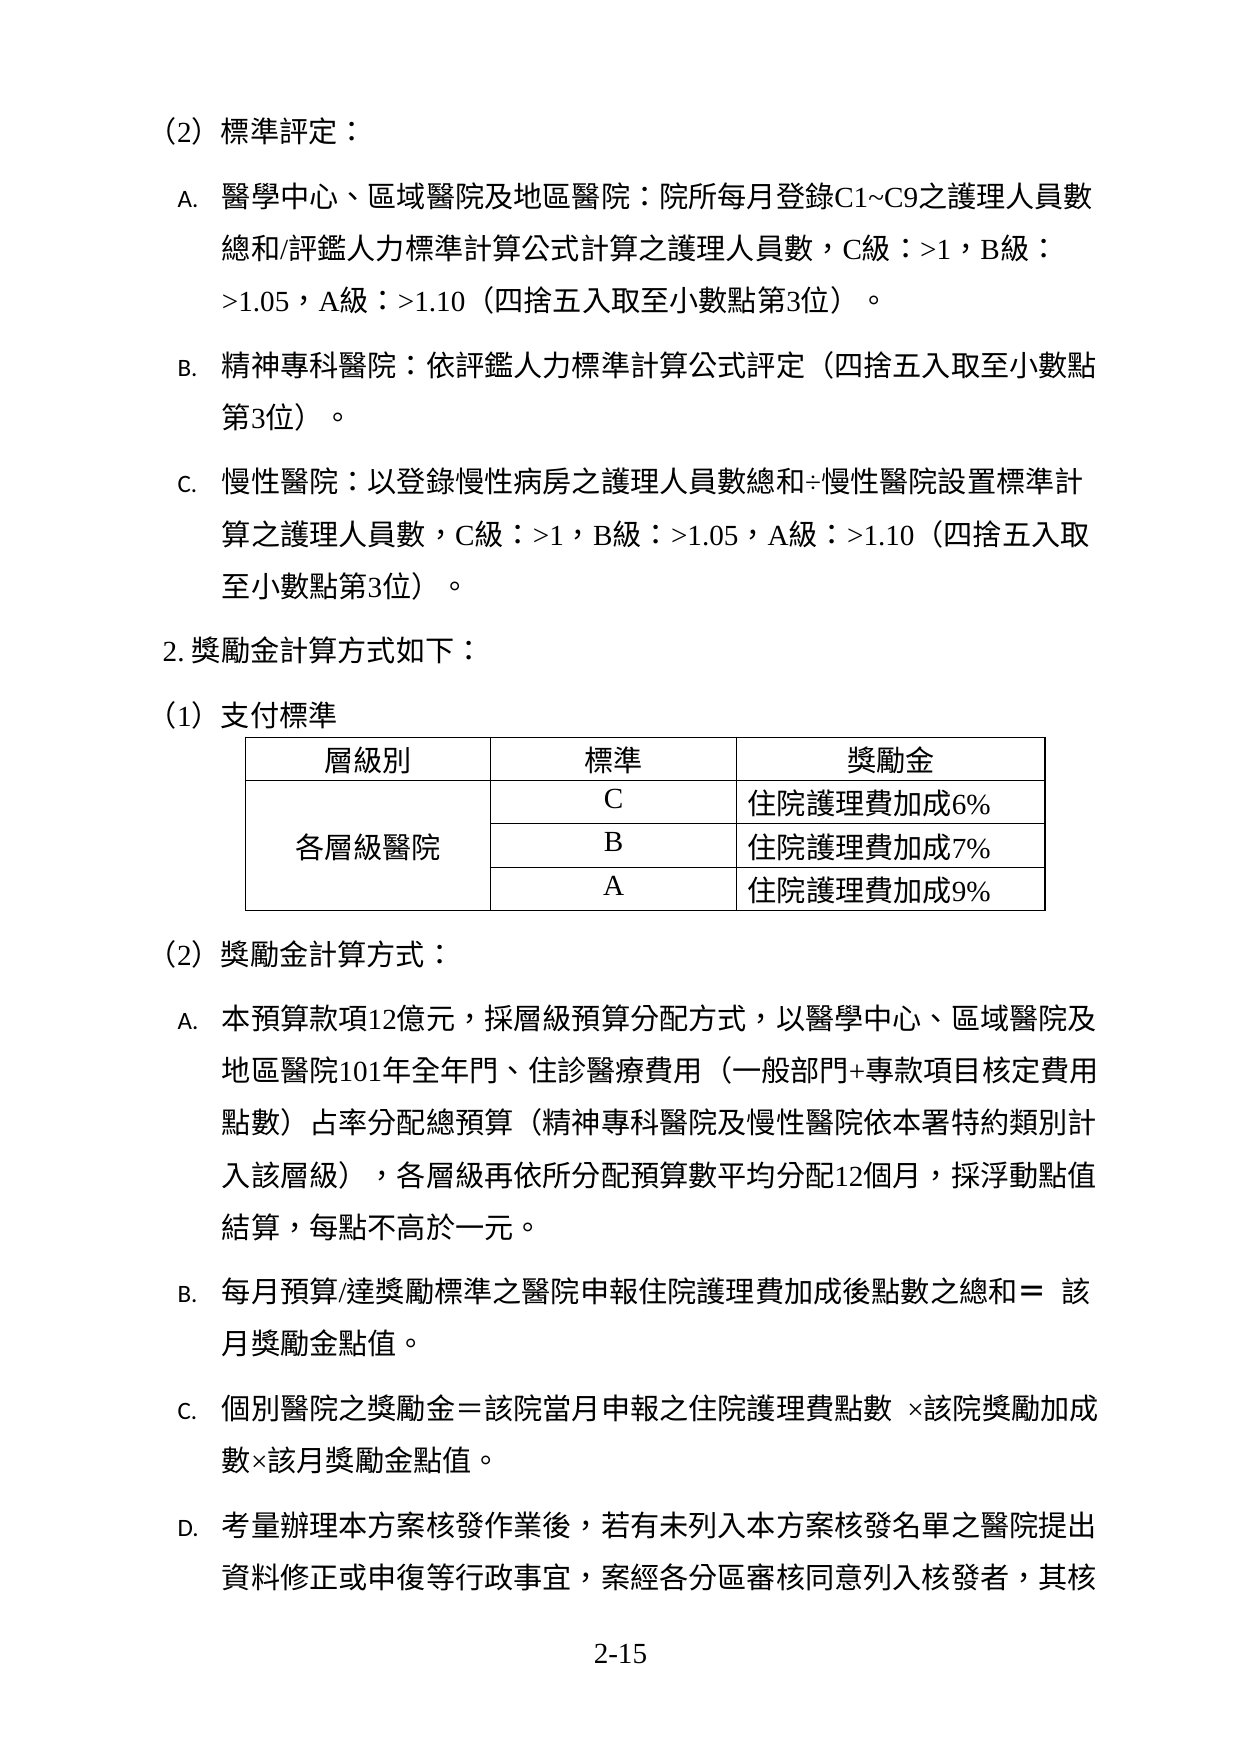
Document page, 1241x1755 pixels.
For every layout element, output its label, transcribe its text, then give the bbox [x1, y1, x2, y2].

table_cell C [491, 781, 736, 823]
list 醫學中心、區域醫院及地區醫院：院所每月登錄C1~C9之護理人員數總和/評鑑人力標準計算公式計算之護理人員數，C級：>1，B級：>1.05，A級：>1.10（四捨五入取至小數點第3位）。 [177, 166, 1108, 322]
table_cell 住院護理費加成7% [737, 824, 1044, 867]
list 考量辦理本方案核發作業後，若有未列入本方案核發名單之醫院提出資料修正或申復等行政事宜，案經各分區審核同意列入核發者，其核 [177, 1494, 1108, 1598]
text （2）獎勵金計算方式： [148, 923, 1108, 976]
list 本預算款項12億元，採層級預算分配方式，以醫學中心、區域醫院及地區醫院101年全年門、住診醫療費用（一般部門+專款項目核定費用點數）占率分配總預算（精神專科醫院及慢性醫院依本署特約類別計入該層級），各層級再依所分配預算數平均分配12個月，採浮動點值結算，每點不高於一元。 [177, 988, 1108, 1248]
table_cell 住院護理費加成9% [737, 868, 1044, 910]
list 精神專科醫院：依評鑑人力標準計算公式評定（四捨五入取至小數點第3位）。 [177, 334, 1108, 439]
text （2）標準評定： [148, 101, 1108, 153]
list 每月預算/達獎勵標準之醫院申報住院護理費加成後點數之總和＝ 該月獎勵金點值。 [177, 1261, 1108, 1365]
text （1）支付標準 [148, 684, 1108, 737]
table_header 獎勵金 [737, 738, 1044, 780]
table_cell A [491, 868, 736, 910]
table_header 層級別 [246, 738, 490, 780]
table_header 標準 [491, 738, 736, 780]
table_cell 住院護理費加成6% [737, 781, 1044, 823]
table_cell 各層級醫院 [246, 781, 490, 910]
list 慢性醫院：以登錄慢性病房之護理人員數總和÷慢性醫院設置標準計算之護理人員數，C級：>1，B級：>1.05，A級：>1.10（四捨五入取至小數點第3位）。 [177, 451, 1108, 607]
table_cell B [491, 824, 736, 867]
list 個別醫院之獎勵金＝該院當月申報之住院護理費點數 ×該院獎勵加成數×該月獎勵金點值。 [177, 1378, 1108, 1482]
text 2. 獎勵金計算方式如下： [162, 620, 1108, 672]
